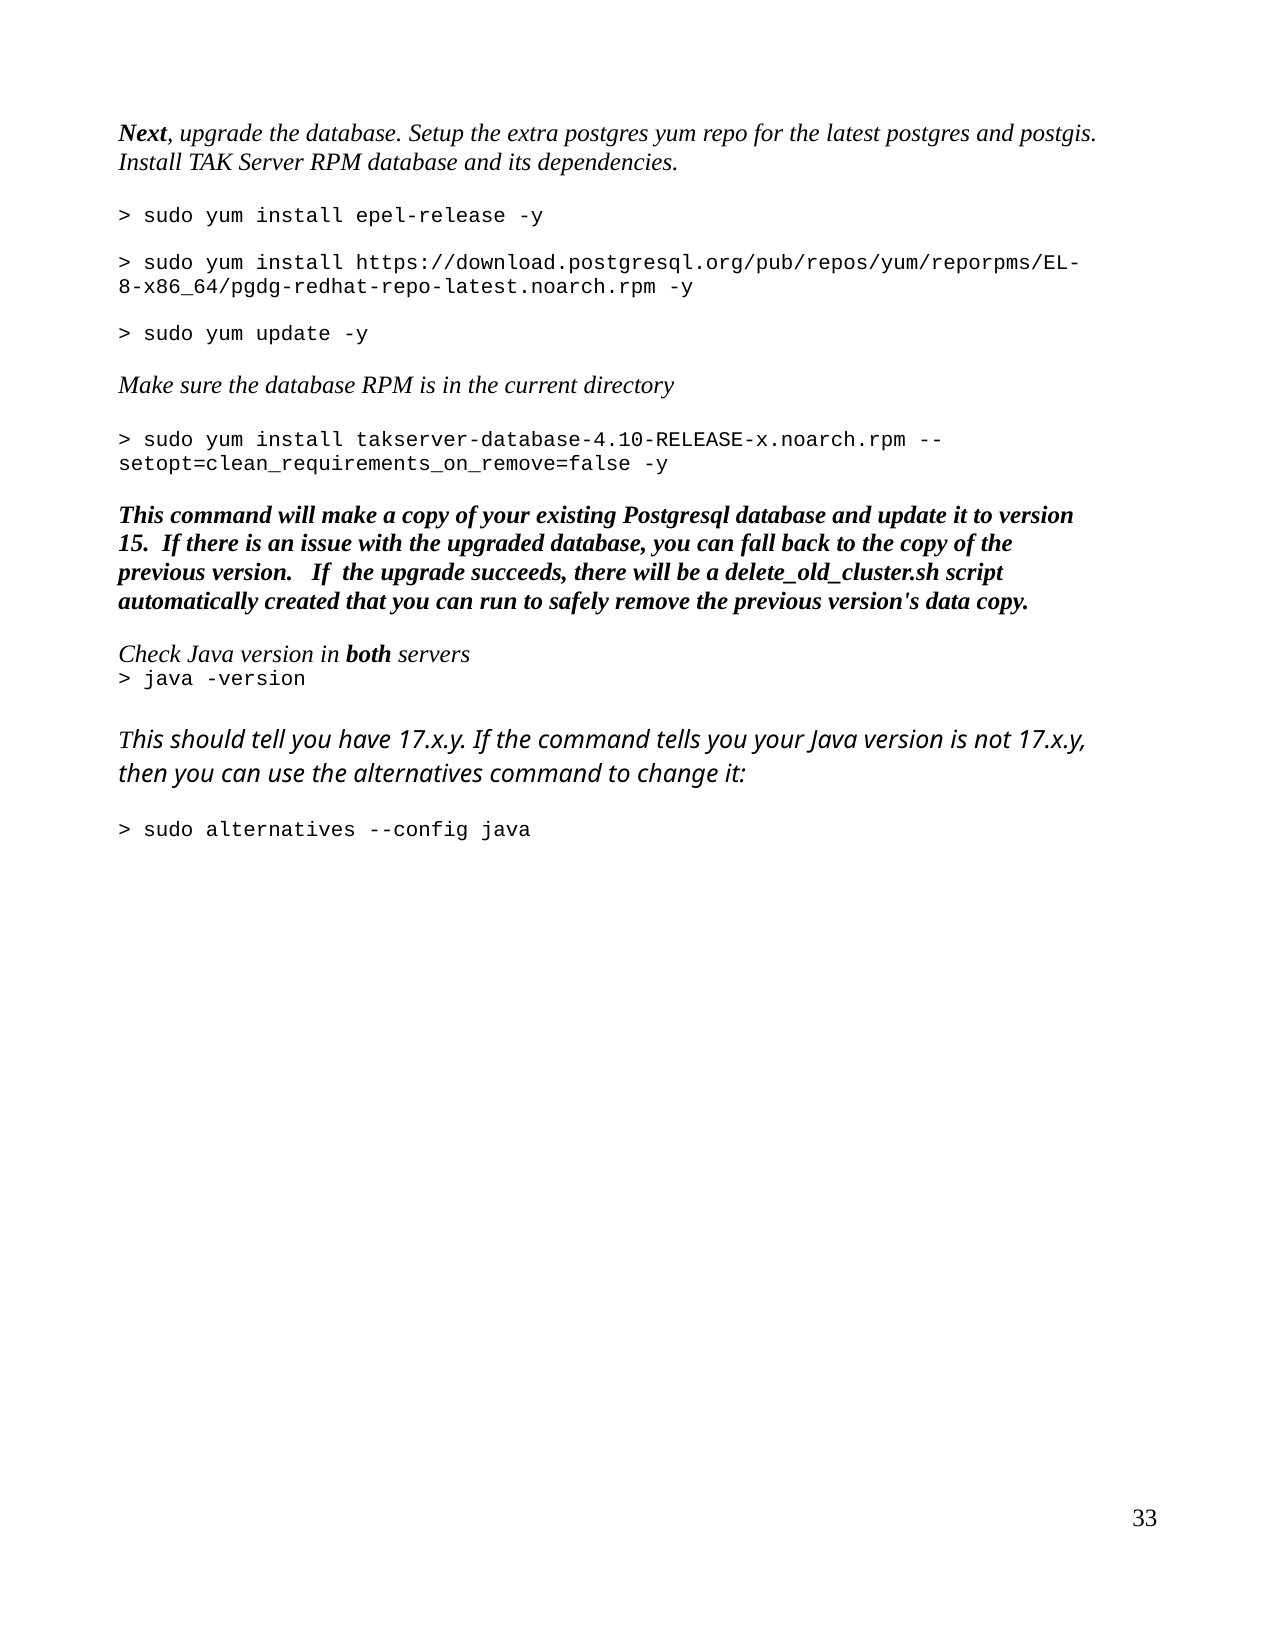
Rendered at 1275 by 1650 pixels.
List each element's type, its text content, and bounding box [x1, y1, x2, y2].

text > sudo yum update -y [118, 323, 1098, 347]
text > sudo yum install epel-release -y [118, 205, 1098, 229]
text > java -version [118, 668, 1098, 692]
text > sudo alternatives --config java [118, 819, 1098, 843]
text Next, upgrade the database. Setup the extra postgres yum repo for the latest postgres and postgis. Install TAK Server RPM database and its dependencies. [118, 118, 1098, 176]
text Make sure the database RPM is in the current directory [118, 371, 1098, 399]
text This should tell you have 17.x.y. If the command tells you your Java version is not 17.x.y, then you can use the alternatives command to change it: [118, 721, 1098, 789]
text > sudo yum install takserver-database-4.10-RELEASE-x.noarch.rpm --setopt=clean_requirements_on_remove=false -y [118, 429, 1098, 476]
text > sudo yum install https://download.postgresql.org/pub/repos/yum/reporpms/EL-8-x86_64/pgdg-redhat-repo-latest.noarch.rpm -y [118, 252, 1098, 300]
text Check Java version in both servers [118, 639, 1157, 668]
text This command will make a copy of your existing Postgresql database and update it to version 15. If there is an issue with the upgraded database, you can fall back to the copy of the previous version. If the upgrade succeeds, there will be a delete_old_cluster.sh script automatically created that you can run to safely remove the previous version's data copy. [118, 500, 1098, 615]
